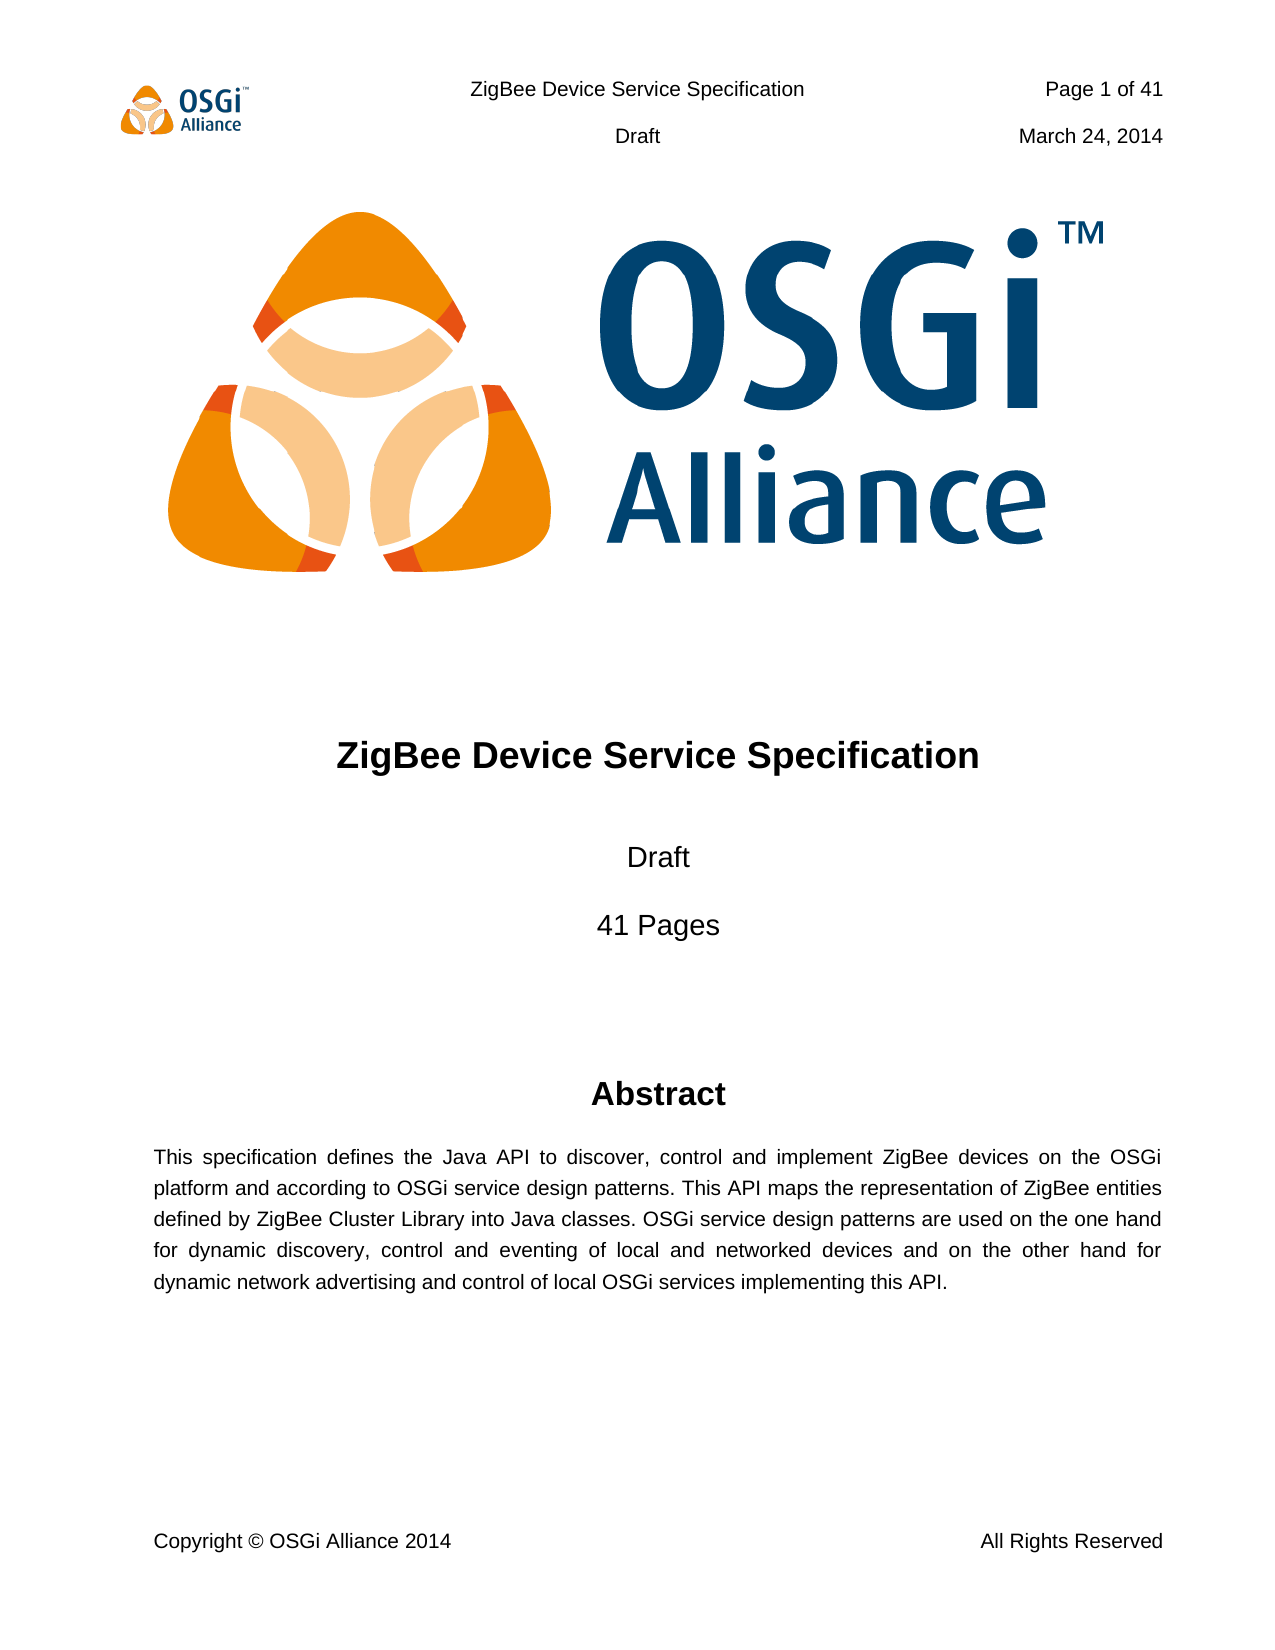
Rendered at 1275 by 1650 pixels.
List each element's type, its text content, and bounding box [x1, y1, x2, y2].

text This specification defines the Java API to discover, control and implement ZigBee devices on the OSGi platform and according to OSGi service design patterns. This API maps the representation of ZigBee entities defined by ZigBee Cluster Library into Java classes. OSGi service design patterns are used on the one hand for dynamic discovery, control and eventing of local and networked devices and on the other hand for dynamic network advertising and control of local OSGi services implementing this API. [153, 1137, 1163, 1293]
picture [113, 78, 257, 142]
title Draft 42 Pages [153, 841, 1163, 941]
title ZigBee Device Service Specification [153, 733, 1163, 776]
text Abstract [153, 1074, 1163, 1112]
picture [112, 158, 1163, 626]
